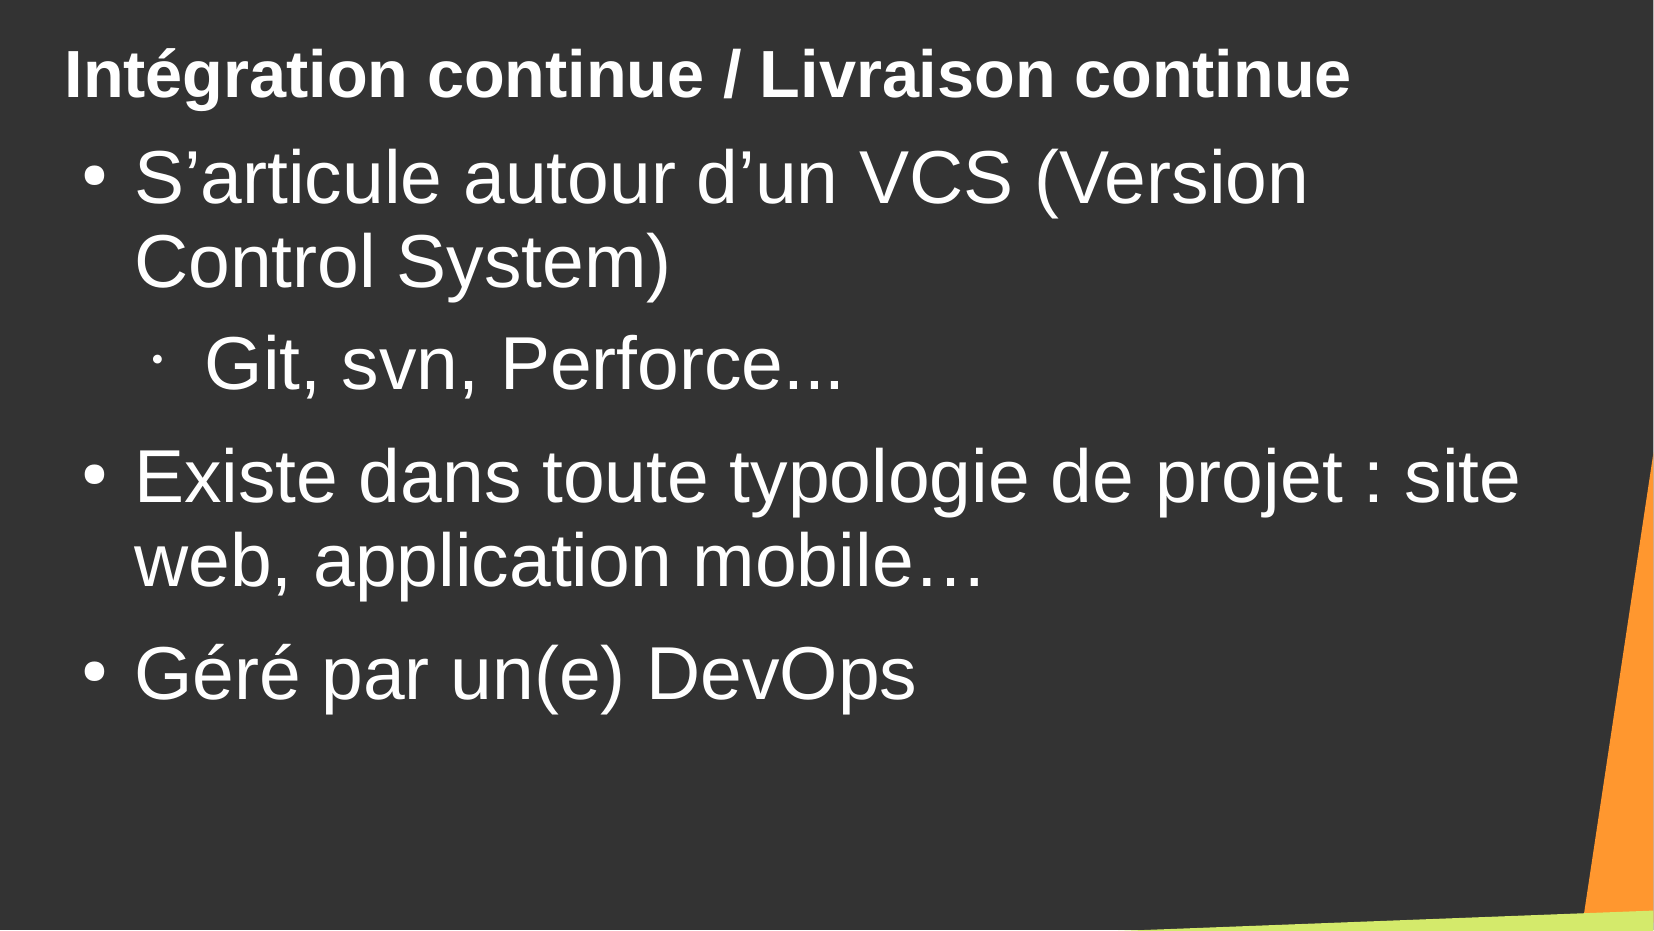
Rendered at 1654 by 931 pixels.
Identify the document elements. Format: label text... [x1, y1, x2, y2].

list S’articule autour d’un VCS (Version Control System) Git, svn, Perforce... Existe dans toute typologie de projet : site web, application mobile… Géré par un(e) DevOps [63, 135, 1542, 816]
title Intégration continue / Livraison continue [64, 37, 1388, 115]
text_box [1118, 448, 1654, 931]
